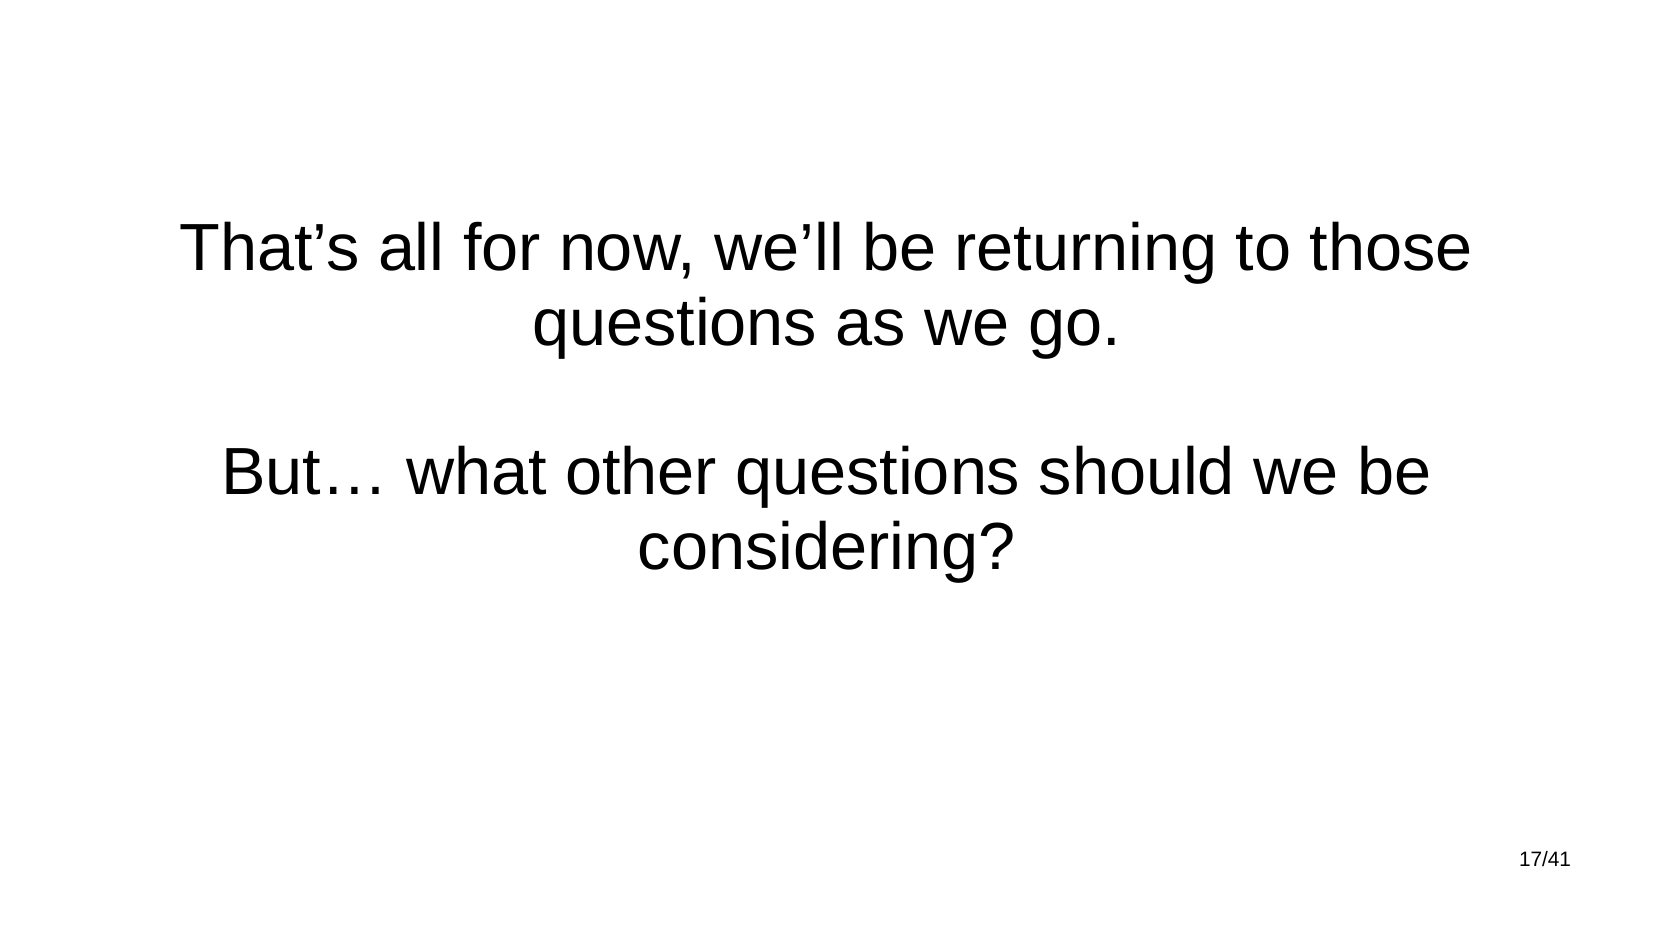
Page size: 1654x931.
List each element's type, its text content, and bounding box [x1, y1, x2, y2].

subtitle That’s all for now, we’ll be returning to those questions as we go. But… what other questions should we be considering? [82, 37, 1571, 757]
